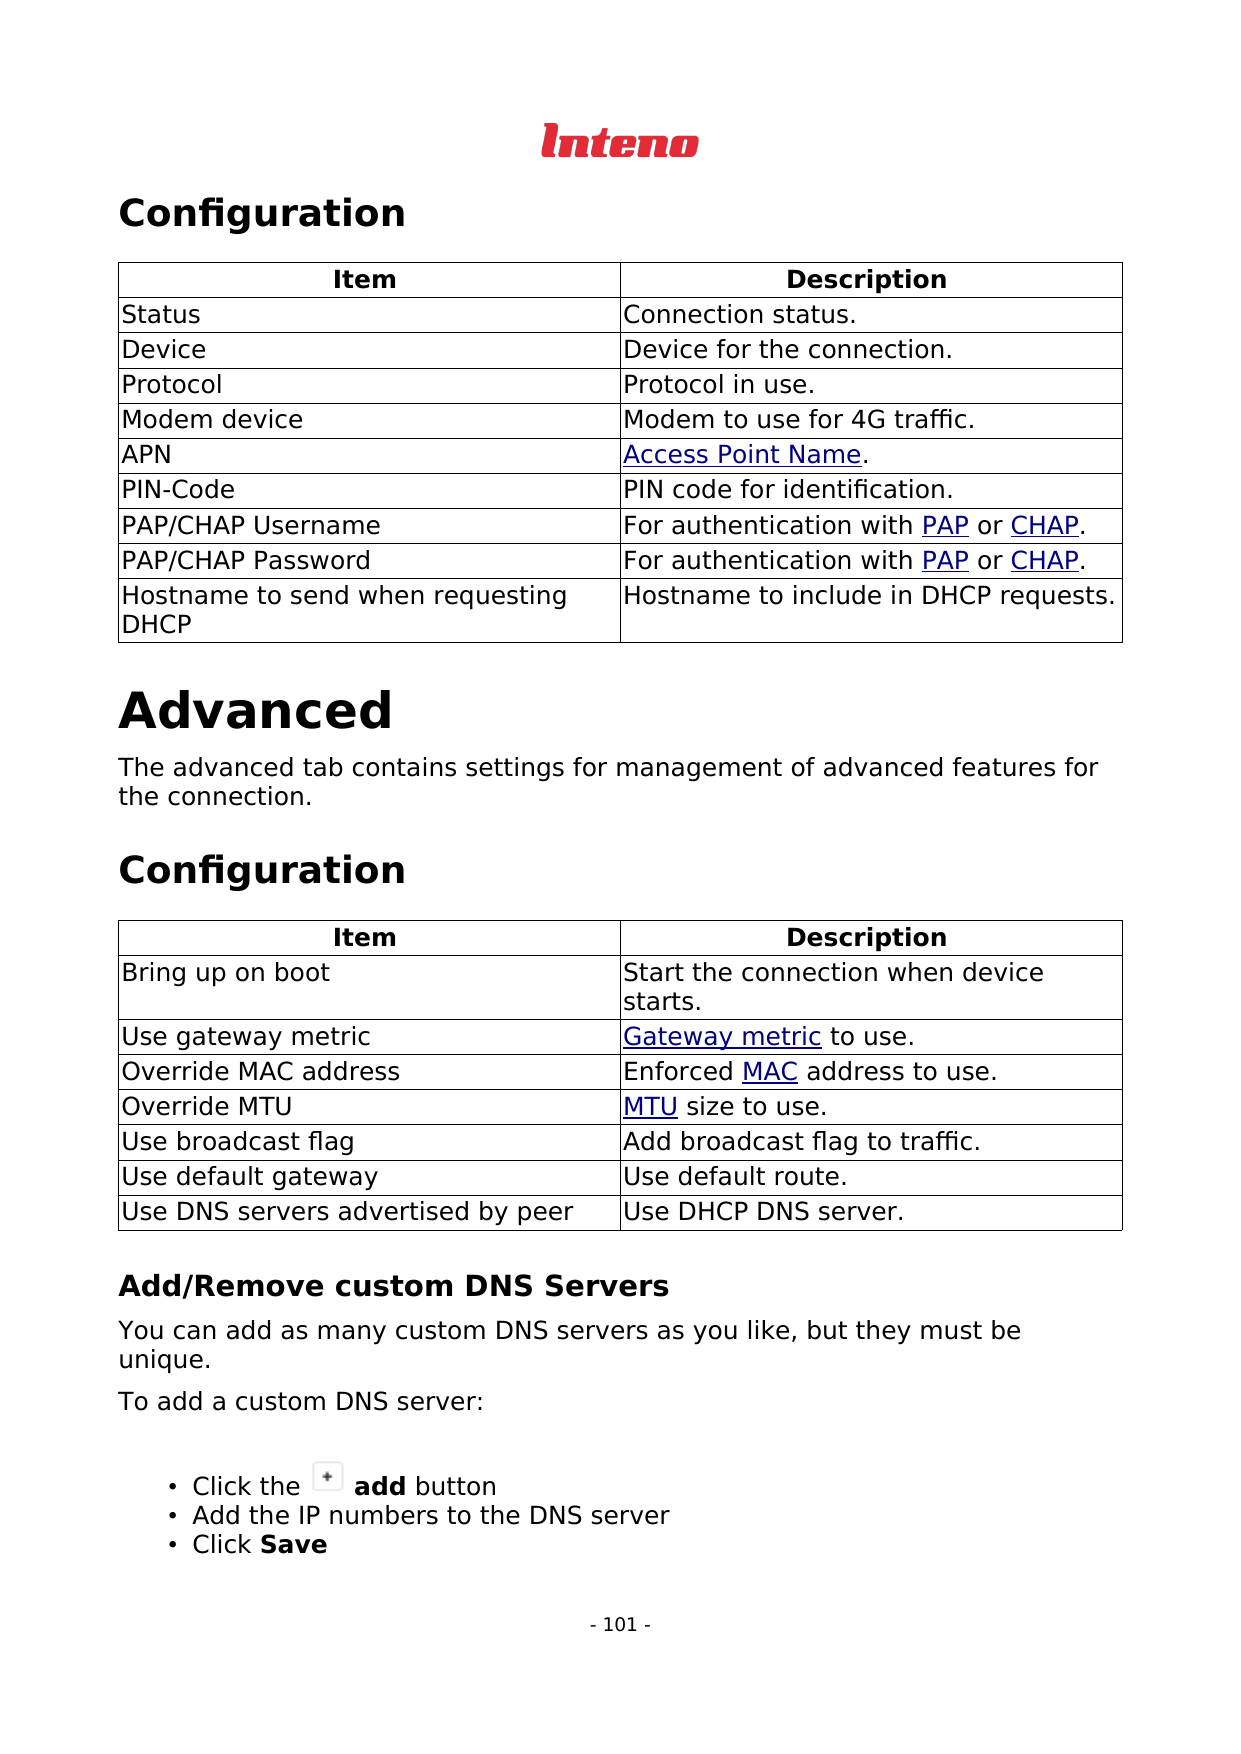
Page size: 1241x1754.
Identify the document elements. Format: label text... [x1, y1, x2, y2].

list Click the add button [177, 1469, 1122, 1501]
subtitle Configuration [118, 849, 1122, 892]
table_cell Start the connection when device starts. [621, 956, 1122, 1019]
table_header Item [119, 921, 620, 955]
table_cell Override MAC address [119, 1055, 620, 1089]
table_cell Access Point Name. [621, 439, 1122, 473]
table_cell Protocol [119, 369, 620, 402]
picture [308, 1458, 347, 1496]
table_cell Gateway metric to use. [621, 1020, 1122, 1054]
table_cell Use gateway metric [119, 1020, 620, 1054]
table_cell Use default route. [621, 1161, 1122, 1194]
table_cell Connection status. [621, 298, 1122, 332]
table_header Item [119, 263, 620, 297]
table_cell Modem to use for 4G traffic. [621, 404, 1122, 438]
text To add a custom DNS server: [118, 1387, 1122, 1416]
table_cell Use DNS servers advertised by peer [119, 1196, 620, 1230]
table_header Description [621, 263, 1122, 297]
table_cell For authentication with PAP or CHAP. [621, 509, 1122, 543]
text You can add as many custom DNS servers as you like, but they must be unique. [118, 1316, 1122, 1374]
table_cell PAP/CHAP Username [119, 509, 620, 543]
subtitle Add/Remove custom DNS Servers [118, 1269, 1122, 1303]
table_cell PAP/CHAP Password [119, 544, 620, 578]
subtitle Configuration [118, 191, 1122, 235]
subtitle Advanced [118, 682, 1122, 740]
list Click Save [177, 1531, 1122, 1560]
table_cell Device [119, 333, 620, 367]
table_cell Use DHCP DNS server. [621, 1196, 1122, 1230]
table_cell Add broadcast flag to traffic. [621, 1125, 1122, 1159]
table_cell Hostname to include in DHCP requests. [621, 579, 1122, 642]
table_cell For authentication with PAP or CHAP. [621, 544, 1122, 578]
picture [531, 118, 709, 162]
table_cell Bring up on boot [119, 956, 620, 1019]
table_cell Protocol in use. [621, 369, 1122, 402]
table_cell Hostname to send when requesting DHCP [119, 579, 620, 642]
table_cell PIN code for identification. [621, 474, 1122, 508]
table_header Description [621, 921, 1122, 955]
table_cell Enforced MAC address to use. [621, 1055, 1122, 1089]
table_cell Status [119, 298, 620, 332]
list Add the IP numbers to the DNS server [177, 1501, 1122, 1531]
table_cell Device for the connection. [621, 333, 1122, 367]
table_cell Use broadcast flag [119, 1125, 620, 1159]
table_cell APN [119, 439, 620, 473]
table_cell PIN-Code [119, 474, 620, 508]
text The advanced tab contains settings for management of advanced features for the connection. [118, 753, 1122, 811]
table_cell MTU size to use. [621, 1090, 1122, 1124]
table_cell Modem device [119, 404, 620, 438]
table_cell Use default gateway [119, 1161, 620, 1194]
table_cell Override MTU [119, 1090, 620, 1124]
